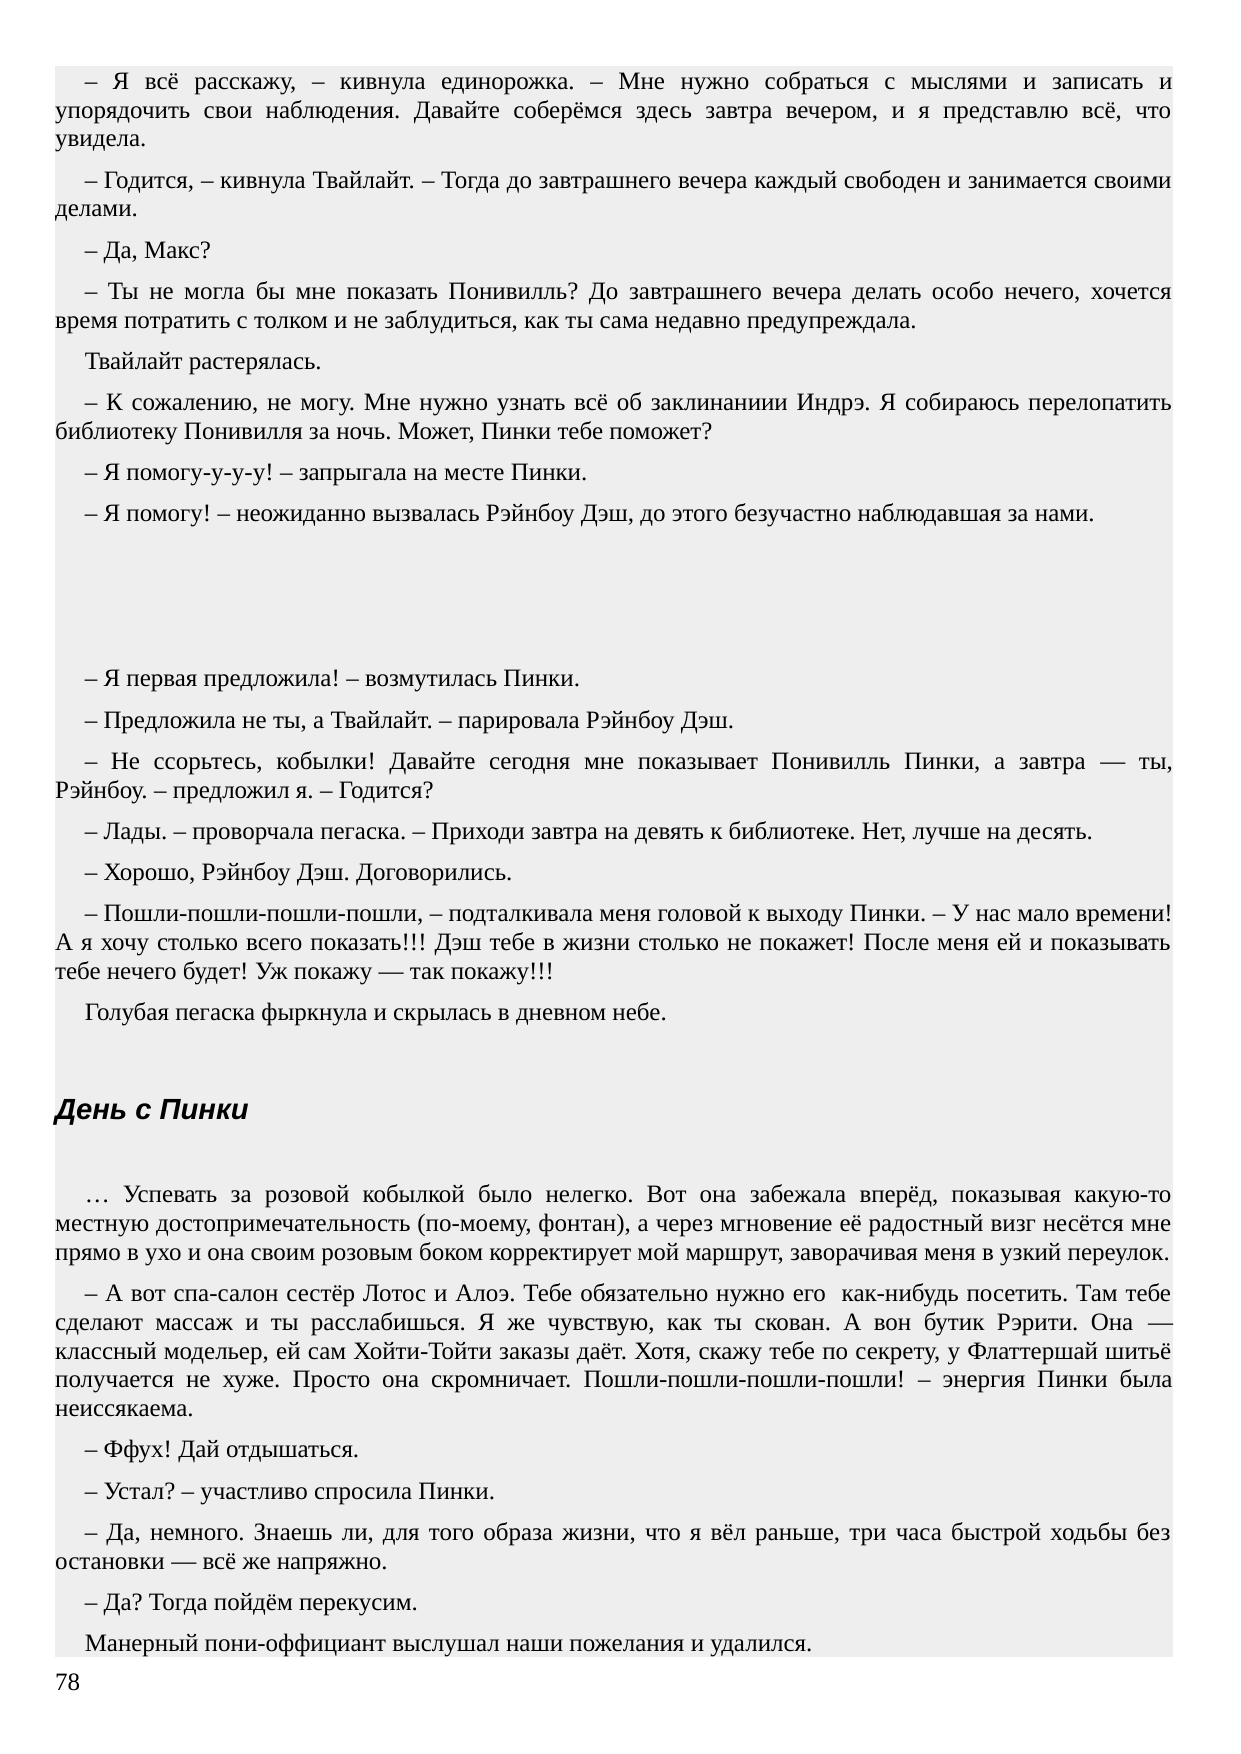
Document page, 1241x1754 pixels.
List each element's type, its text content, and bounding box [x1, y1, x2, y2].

text … Успевать за розовой кобылкой было нелегко. Вот она забежала вперёд, показывая какую-то местную достопримечательность (по-моему, фонтан), а через мгновение её радостный визг несётся мне прямо в ухо и она своим розовым боком корректирует мой маршрут, заворачивая меня в узкий переулок. [55, 1179, 1173, 1266]
text – К сожалению, не могу. Мне нужно узнать всё об заклинаниии Индрэ. Я собираюсь перелопатить библиотеку Понивилля за ночь. Может, Пинки тебе поможет? [55, 387, 1173, 445]
text – А вот спа-салон сестёр Лотос и Алоэ. Тебе обязательно нужно его как-нибудь посетить. Там тебе сделают массаж и ты расслабишься. Я же чувствую, как ты скован. А вон бутик Рэрити. Она — классный модельер, ей сам Хойти-Тойти заказы даёт. Хотя, скажу тебе по секрету, у Флаттершай шитьё получается не хуже. Просто она скромничает. Пошли-пошли-пошли-пошли! – энергия Пинки была неиссякаема. [55, 1278, 1173, 1422]
text – Да? Тогда пойдём перекусим. [55, 1587, 1173, 1616]
text Манерный пони-оффициант выслушал наши пожелания и удалился. [55, 1628, 1173, 1657]
text – Пошли-пошли-пошли-пошли, – подталкивала меня головой к выходу Пинки. – У нас мало времени! А я хочу столько всего показать!!! Дэш тебе в жизни столько не покажет! После меня ей и показывать тебе нечего будет! Уж покажу — так покажу!!! [55, 898, 1173, 985]
text – Хорошо, Рэйнбоу Дэш. Договорились. [55, 857, 1173, 886]
subtitle День с Пинки [55, 1092, 1173, 1126]
text – Я первая предложила! – возмутилась Пинки. [55, 663, 1173, 692]
text – Не ссорьтесь, кобылки! Давайте сегодня мне показывает Понивилль Пинки, а завтра — ты, Рэйнбоу. – предложил я. – Годится? [55, 746, 1173, 803]
text – Я всё расскажу, – кивнула единорожка. – Мне нужно собраться с мыслями и записать и упорядочить свои наблюдения. Давайте соберёмся здесь завтра вечером, и я представлю всё, что увидела. [55, 66, 1173, 152]
text – Я помогу! – неожиданно вызвалась Рэйнбоу Дэш, до этого безучастно наблюдавшая за нами. [55, 498, 1173, 527]
text Твайлайт растерялась. [55, 346, 1173, 375]
text – Я помогу-у-у-у! – запрыгала на месте Пинки. [55, 457, 1173, 486]
text – Годится, – кивнула Твайлайт. – Тогда до завтрашнего вечера каждый свободен и занимается своими делами. [55, 165, 1173, 222]
text – Да, Макс? [55, 235, 1173, 263]
text – Устал? – участливо спросила Пинки. [55, 1476, 1173, 1504]
text – Предложила не ты, а Твайлайт. – парировала Рэйнбоу Дэш. [55, 705, 1173, 733]
text – Лады. – проворчала пегаска. – Приходи завтра на девять к библиотеке. Нет, лучше на десять. [55, 816, 1173, 845]
text Голубая пегаска фыркнула и скрылась в дневном небе. [55, 997, 1173, 1026]
text – Да, немного. Знаешь ли, для того образа жизни, что я вёл раньше, три часа быстрой ходьбы без остановки — всё же напряжно. [55, 1517, 1173, 1574]
text – Ты не могла бы мне показать Понивилль? До завтрашнего вечера делать особо нечего, хочется время потратить с толком и не заблудиться, как ты сама недавно предупреждала. [55, 276, 1173, 333]
text – Ффух! Дай отдышаться. [55, 1434, 1173, 1463]
